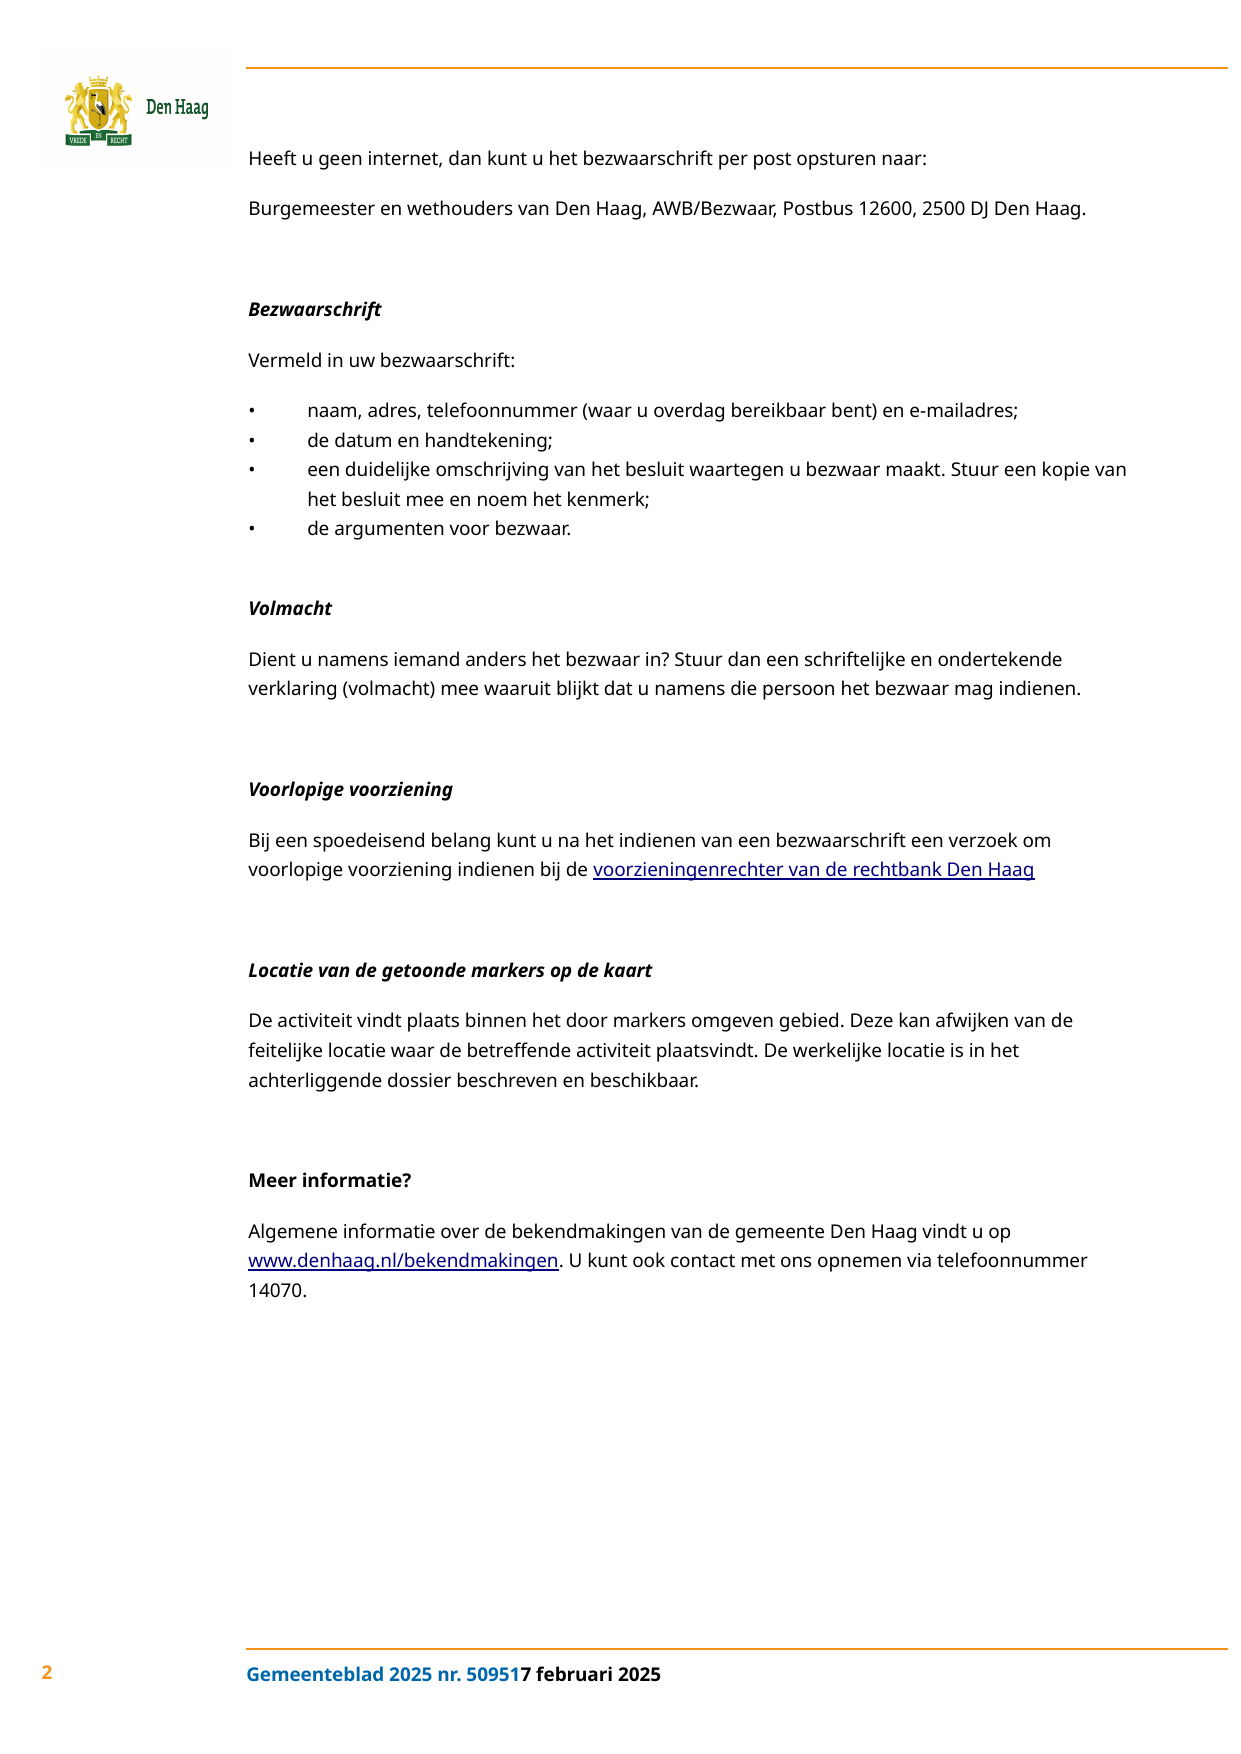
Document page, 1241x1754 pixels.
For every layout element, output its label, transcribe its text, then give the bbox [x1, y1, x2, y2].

text Voorlopige voorziening [248, 776, 1152, 802]
text Bezwaarschrift [248, 296, 1152, 322]
text Heeft u geen internet, dan kunt u het bezwaarschrift per post opsturen naar: [248, 145, 1152, 171]
picture [41, 47, 231, 172]
text Vermeld in uw bezwaarschrift: [248, 347, 1152, 373]
list naam, adres, telefoonnummer (waar u overdag bereikbaar bent) en e-mailadres; [248, 397, 1152, 423]
list een duidelijke omschrijving van het besluit waartegen u bezwaar maakt. Stuur een kopie van het besluit mee en noem het kenmerk; [248, 456, 1152, 512]
text Locatie van de getoonde markers op de kaart [248, 957, 1152, 983]
text Burgemeester en wethouders van Den Haag, AWB/Bezwaar, Postbus 12600, 2500 DJ Den Haag. [248, 196, 1152, 221]
text Volmacht [248, 596, 1152, 621]
list de argumenten voor bezwaar. [248, 516, 1152, 541]
list de datum en handtekening; [248, 427, 1152, 453]
text Meer informatie? [248, 1168, 1152, 1193]
text De activiteit vindt plaats binnen het door markers omgeven gebied. Deze kan afwijken van de feitelijke locatie waar de betreffende activiteit plaatsvindt. De werkelijke locatie is in het achterliggende dossier beschreven en beschikbaar. [248, 1008, 1152, 1093]
text Dient u namens iemand anders het bezwaar in? Stuur dan een schriftelijke en ondertekende verklaring (volmacht) mee waaruit blijkt dat u namens die persoon het bezwaar mag indienen. [248, 646, 1152, 701]
text Algemene informatie over de bekendmakingen van de gemeente Den Haag vindt u op www.denhaag.nl/bekendmakingen. U kunt ook contact met ons opnemen via telefoonnummer 14070. [248, 1218, 1152, 1303]
text Bij een spoedeisend belang kunt u na het indienen van een bezwaarschrift een verzoek om voorlopige voorziening indienen bij de voorzieningenrechter van de rechtbank Den Haag [248, 827, 1152, 882]
